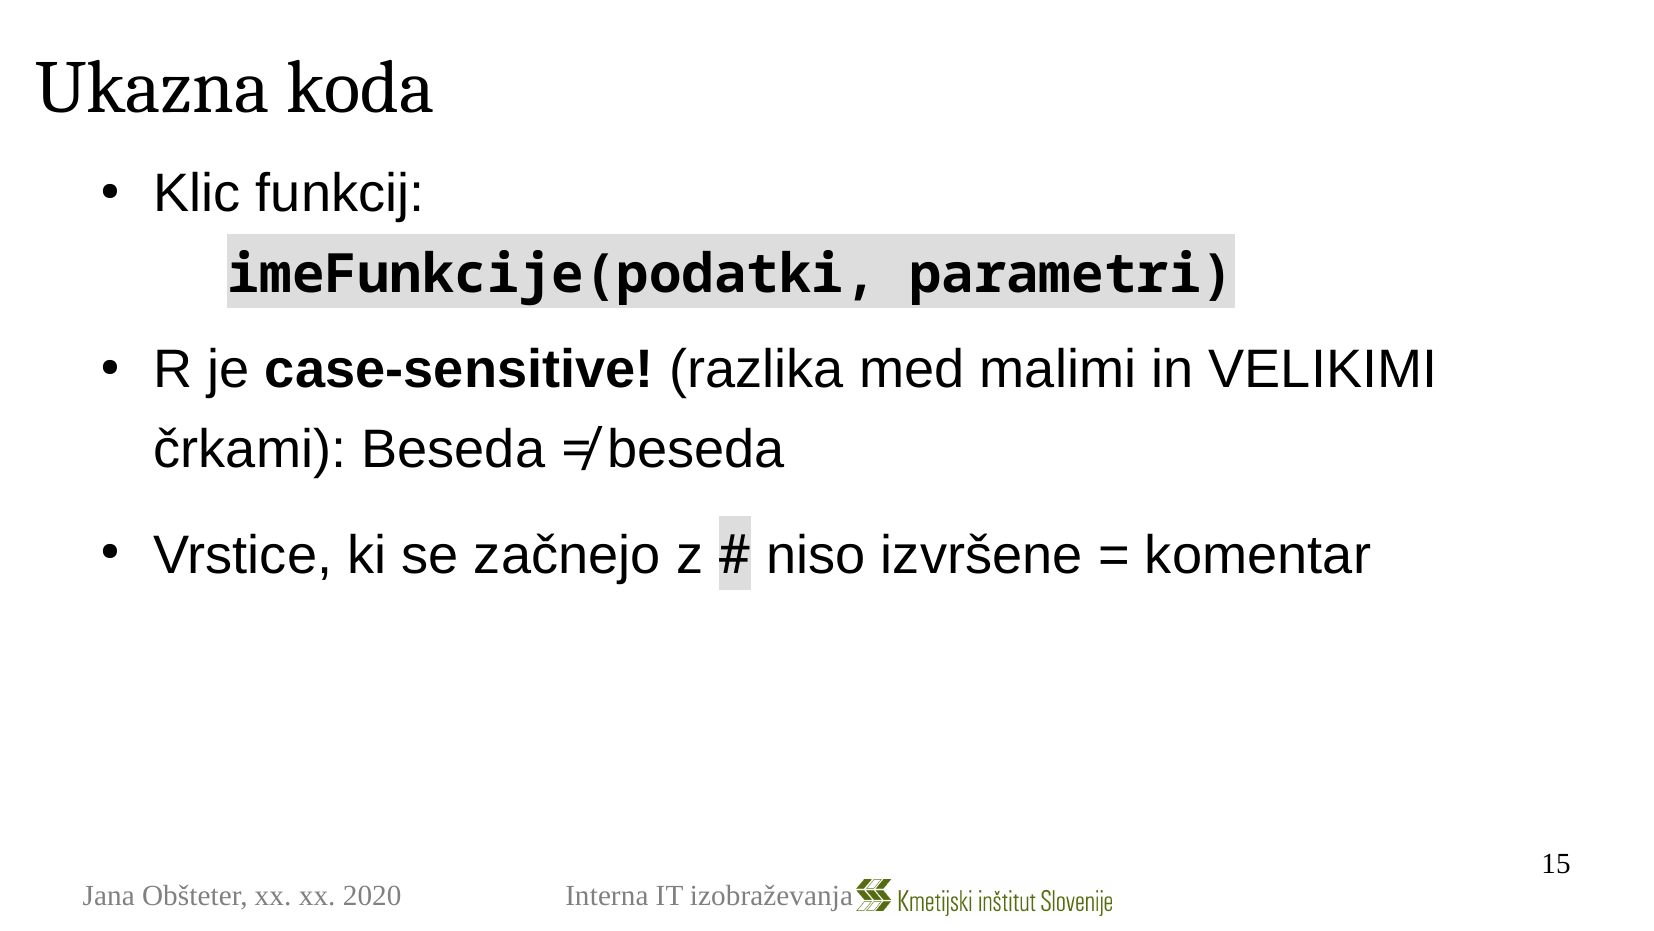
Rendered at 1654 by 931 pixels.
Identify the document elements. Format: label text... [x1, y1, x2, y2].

picture [856, 879, 1112, 916]
list Klic funkcij: imeFunkcije(podatki, parametri) R je case-sensitive! (razlika med malimi in VELIKIMI črkami): Beseda ≠ beseda Vrstice, ki se začnejo z # niso izvršene = komentar [82, 153, 1571, 848]
title Ukazna koda [35, 21, 1524, 154]
